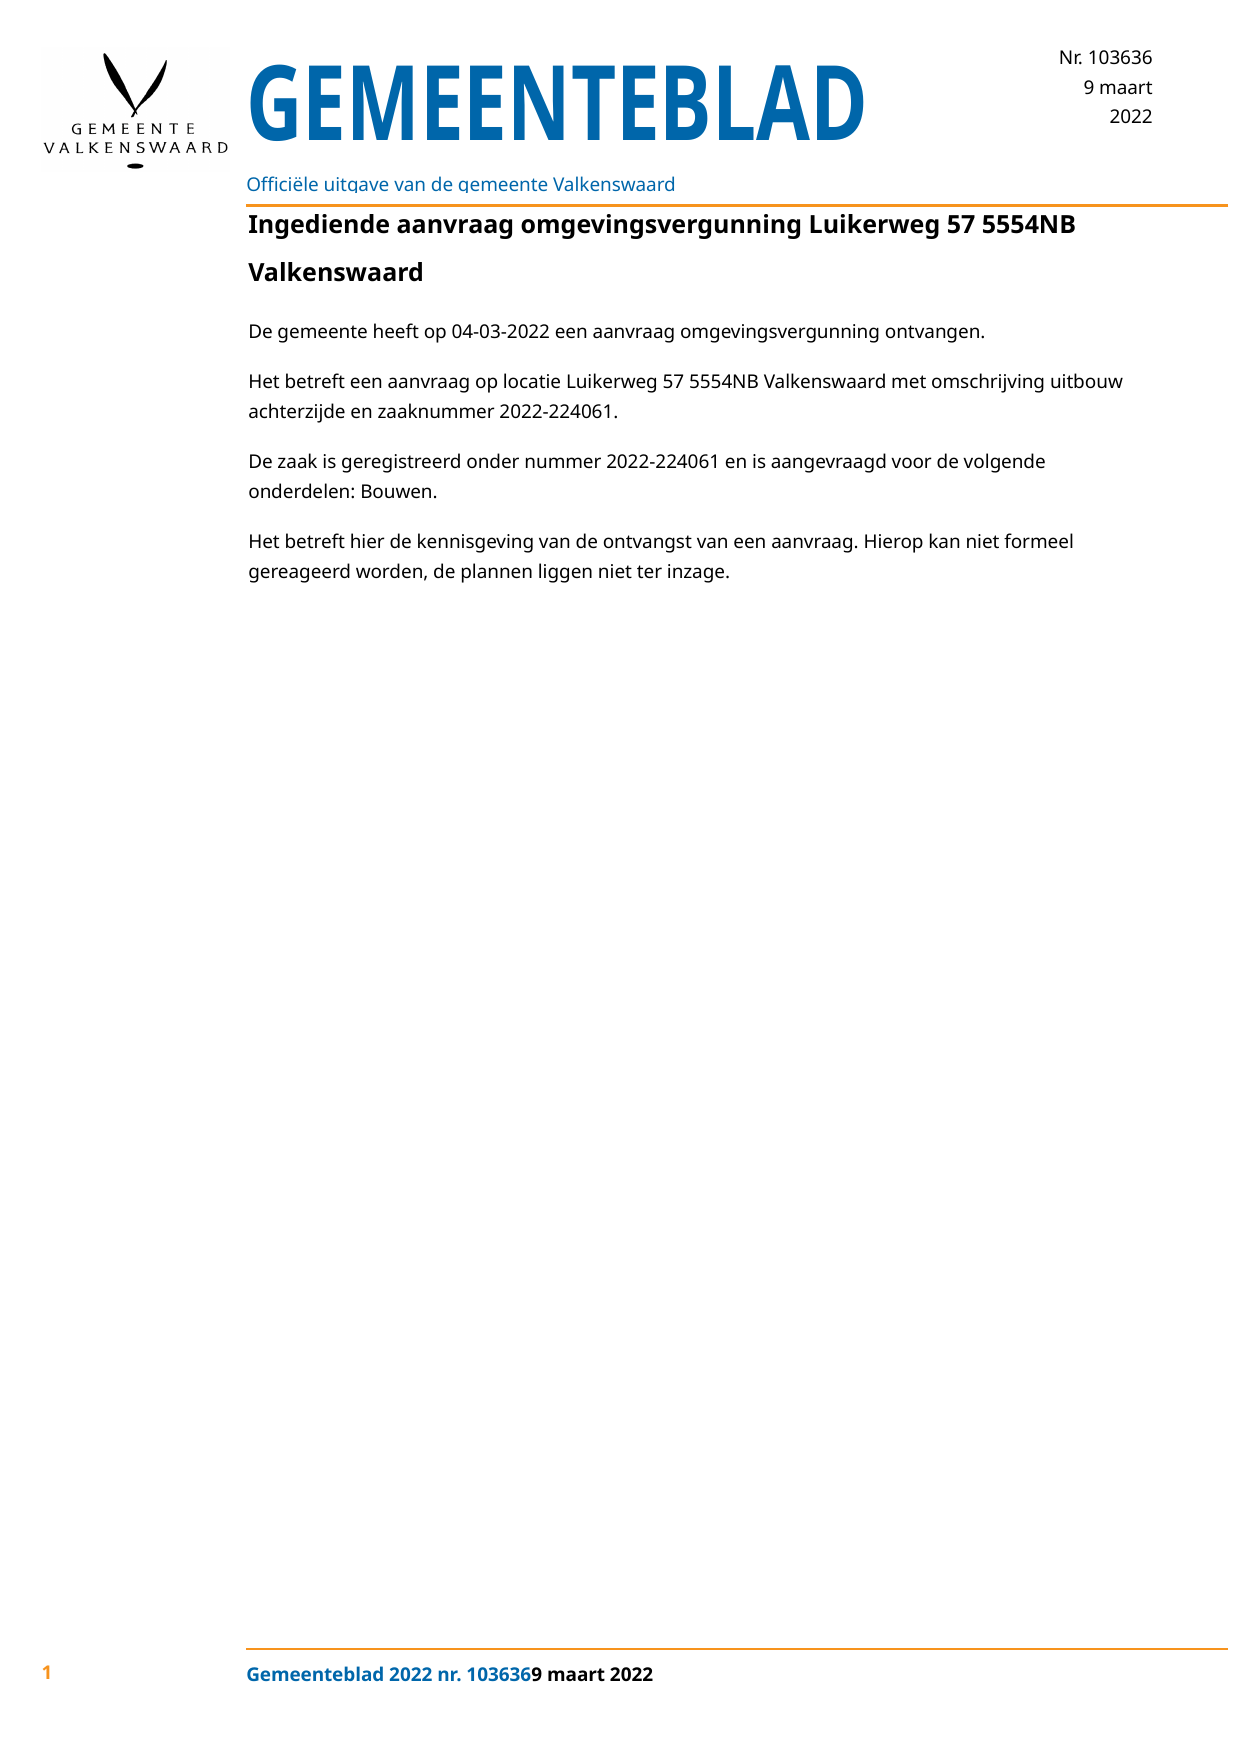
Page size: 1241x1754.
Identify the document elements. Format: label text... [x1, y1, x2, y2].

text De gemeente heeft op 04-03-2022 een aanvraag omgevingsvergunning ontvangen. [248, 318, 1152, 344]
text De zaak is geregistreerd onder nummer 2022-224061 en is aangevraagd voor de volgende onderdelen: Bouwen. [248, 448, 1152, 504]
text Ingediende aanvraag omgevingsvergunning Luikerweg 57 5554NB Valkenswaard [248, 207, 1152, 288]
text Het betreft hier de kennisgeving van de ontvangst van een aanvraag. Hierop kan niet formeel gereageerd worden, de plannen liggen niet ter inzage. [248, 528, 1152, 584]
text Het betreft een aanvraag op locatie Luikerweg 57 5554NB Valkenswaard met omschrijving uitbouw achterzijde en zaaknummer 2022-224061. [248, 368, 1152, 424]
picture [41, 47, 231, 172]
